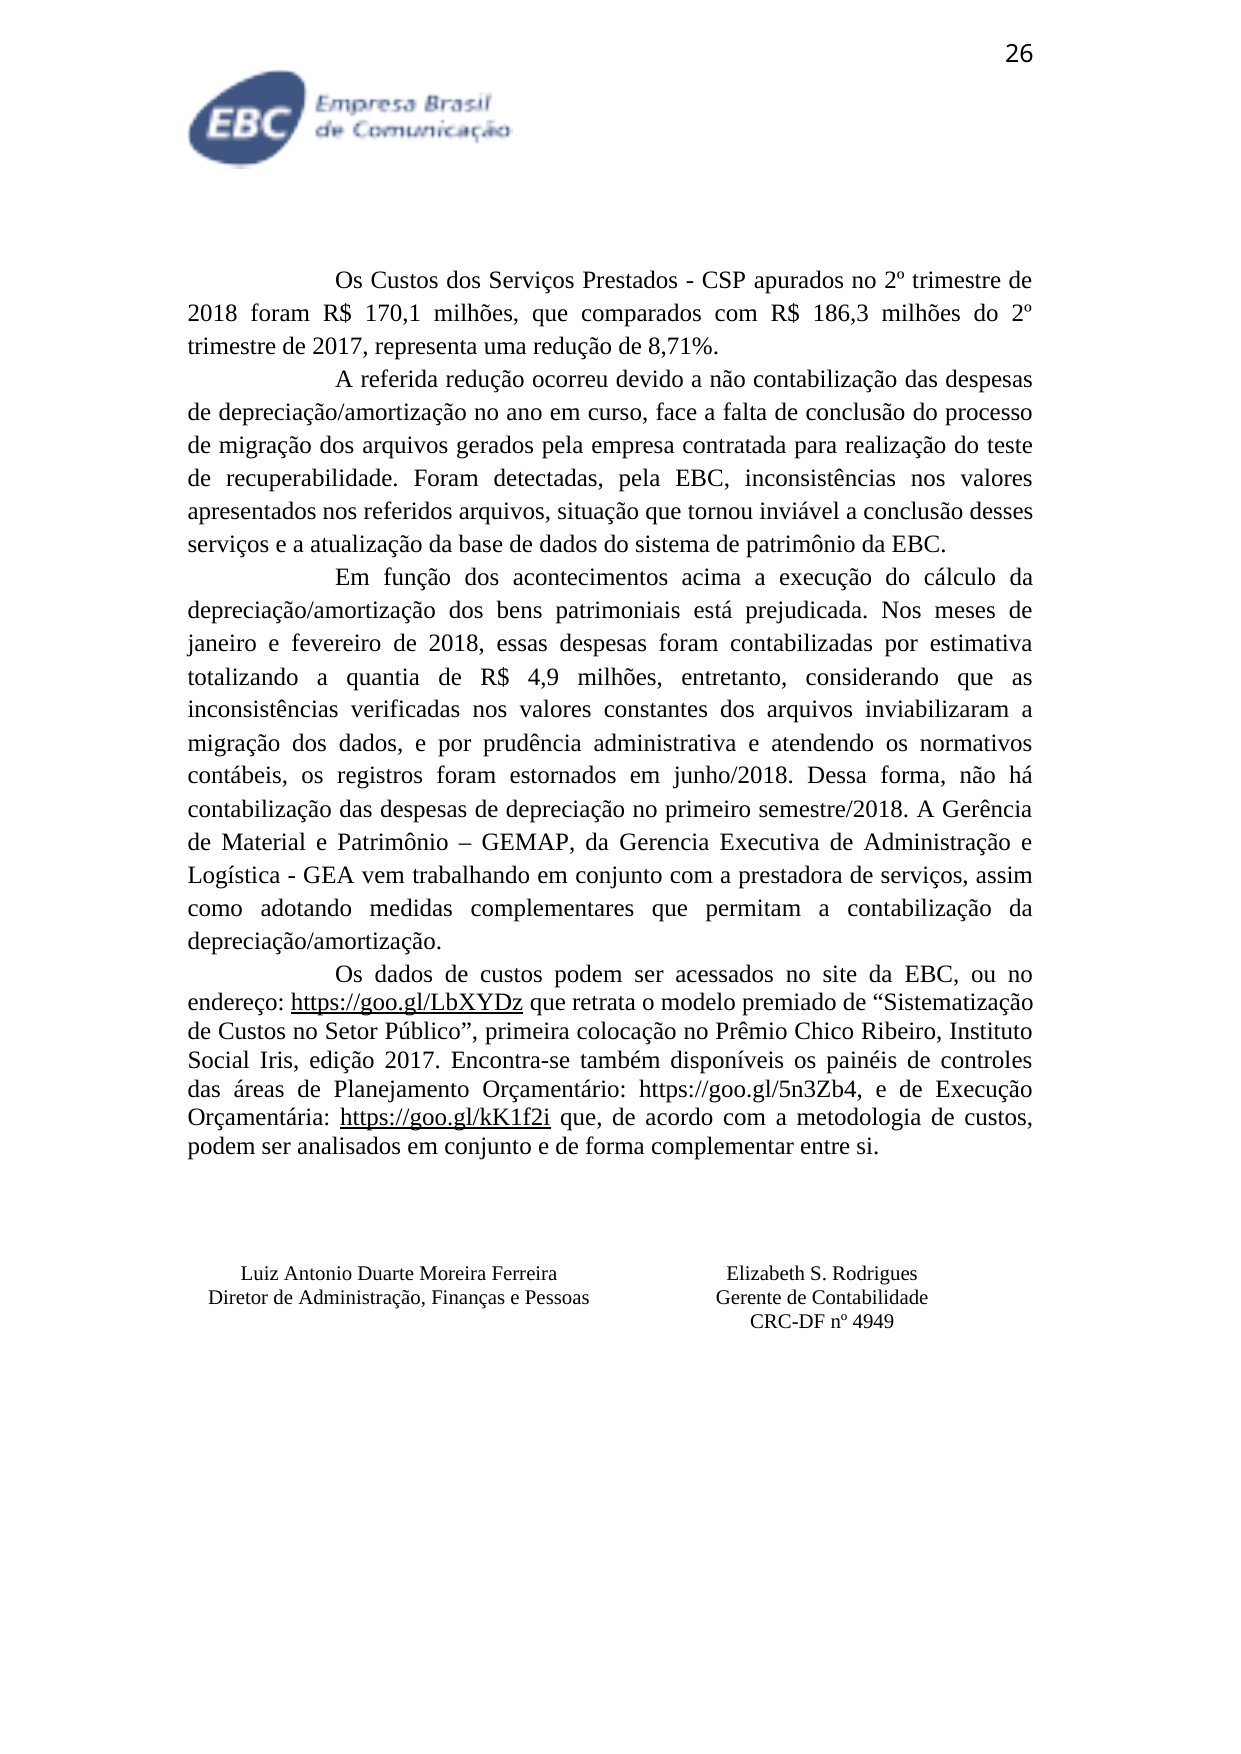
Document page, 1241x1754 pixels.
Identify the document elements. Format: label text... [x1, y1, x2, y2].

table_cell [195, 169, 224, 217]
table_cell [844, 217, 1007, 265]
table_cell [224, 169, 1021, 217]
table_header [538, 1218, 878, 1240]
text Os Custos dos Serviços Prestados - CSP apurados no 2º trimestre de 2018 foram R$ 170,1 milhões, que comparados com R$ 186,3 milhões do 2º trimestre de 2017, representa uma redução de 8,71%. [187, 265, 1033, 360]
table_header [187, 1218, 538, 1240]
table_cell [195, 217, 844, 265]
table_cell [1007, 217, 1021, 265]
text A referida redução ocorreu devido a não contabilização das despesas de depreciação/amortização no ano em curso, face a falta de conclusão do processo de migração dos arquivos gerados pela empresa contratada para realização do teste de recuperabilidade. Foram detectadas, pela EBC, inconsistências nos valores apresentados nos referidos arquivos, situação que tornou inviável a conclusão desses serviços e a atualização da base de dados do sistema de patrimônio da EBC. [187, 364, 1033, 558]
table_header [878, 1218, 1188, 1240]
text Os dados de custos podem ser acessados no site da EBC, ou no endereço: https://goo.gl/LbXYDz que retrata o modelo premiado de “Sistematização de Custos no Setor Público”, primeira colocação no Prêmio Chico Ribeiro, Instituto Social Iris, edição 2017. Encontra-se também disponíveis os painéis de controles das áreas de Planejamento Orçamentário: https://goo.gl/5n3Zb4, e de Execução Orçamentária: https://goo.gl/kK1f2i que, de acordo com a metodologia de custos, podem ser analisados em conjunto e de forma complementar entre si. [187, 959, 1033, 1160]
table_header Elizabeth S. Rodrigues [610, 1261, 1033, 1285]
table_cell [187, 1309, 610, 1333]
text Em função dos acontecimentos acima a execução do cálculo da depreciação/amortização dos bens patrimoniais está prejudicada. Nos meses de janeiro e fevereiro de 2018, essas despesas foram contabilizadas por estimativa totalizando a quantia de R$ 4,9 milhões, entretanto, considerando que as inconsistências verificadas nos valores constantes dos arquivos inviabilizaram a migração dos dados, e por prudência administrativa e atendendo os normativos contábeis, os registros foram estornados em junho/2018. Dessa forma, não há contabilização das despesas de depreciação no primeiro semestre/2018. A Gerência de Material e Patrimônio – GEMAP, da Gerencia Executiva de Administração e Logística - GEA vem trabalhando em conjunto com a prestadora de serviços, assim como adotando medidas complementares que permitam a contabilização da depreciação/amortização. [187, 562, 1033, 954]
table_header Luiz Antonio Duarte Moreira Ferreira [187, 1261, 610, 1285]
table_cell Gerente de Contabilidade [610, 1285, 1033, 1309]
table_cell CRC-DF nº 4949 [610, 1309, 1033, 1333]
table_cell Diretor de Administração, Finanças e Pessoas [187, 1285, 610, 1309]
